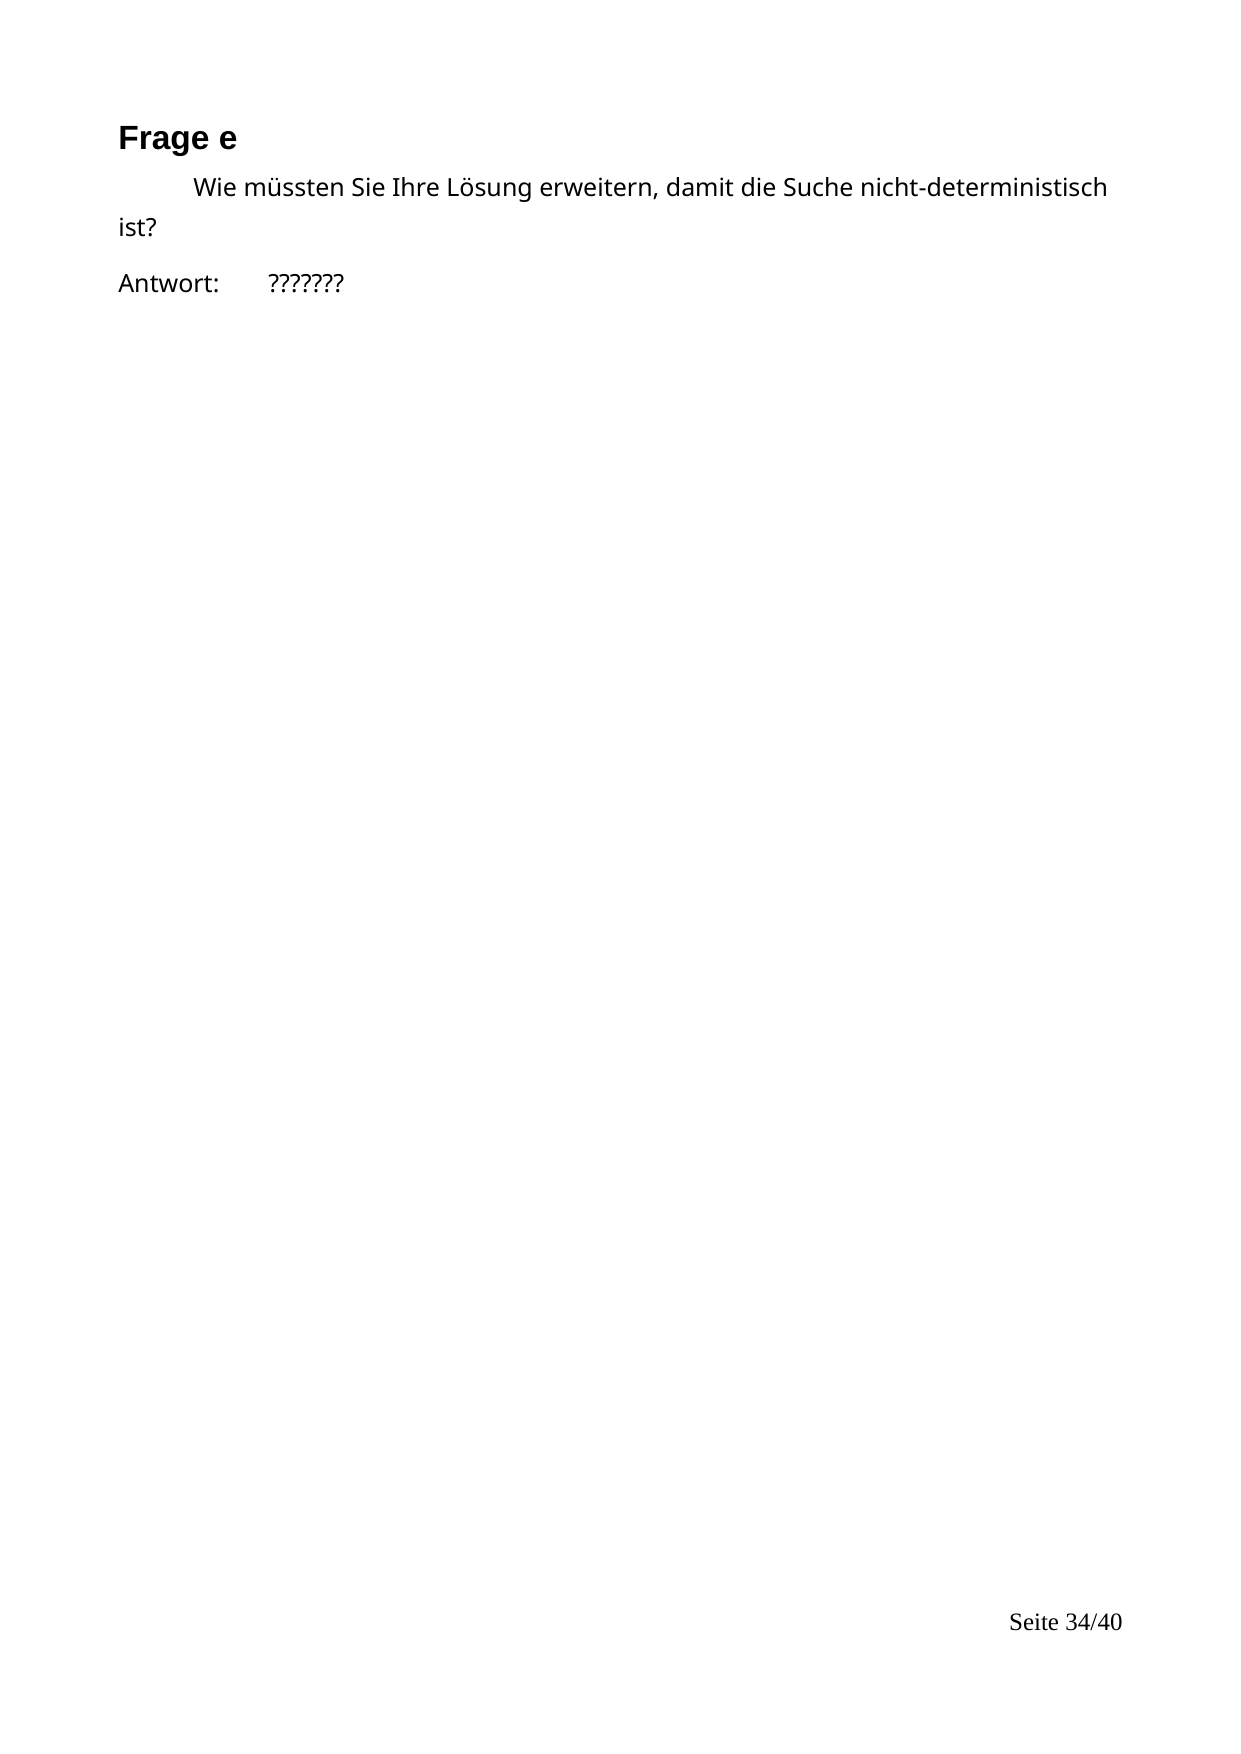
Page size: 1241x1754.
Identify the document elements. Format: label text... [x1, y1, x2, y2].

text Wie müssten Sie Ihre Lösung erweitern, damit die Suche nicht-deterministisch ist? [118, 169, 1122, 244]
text Antwort: ??????? [118, 266, 1122, 299]
subtitle Frage e [118, 118, 1122, 157]
